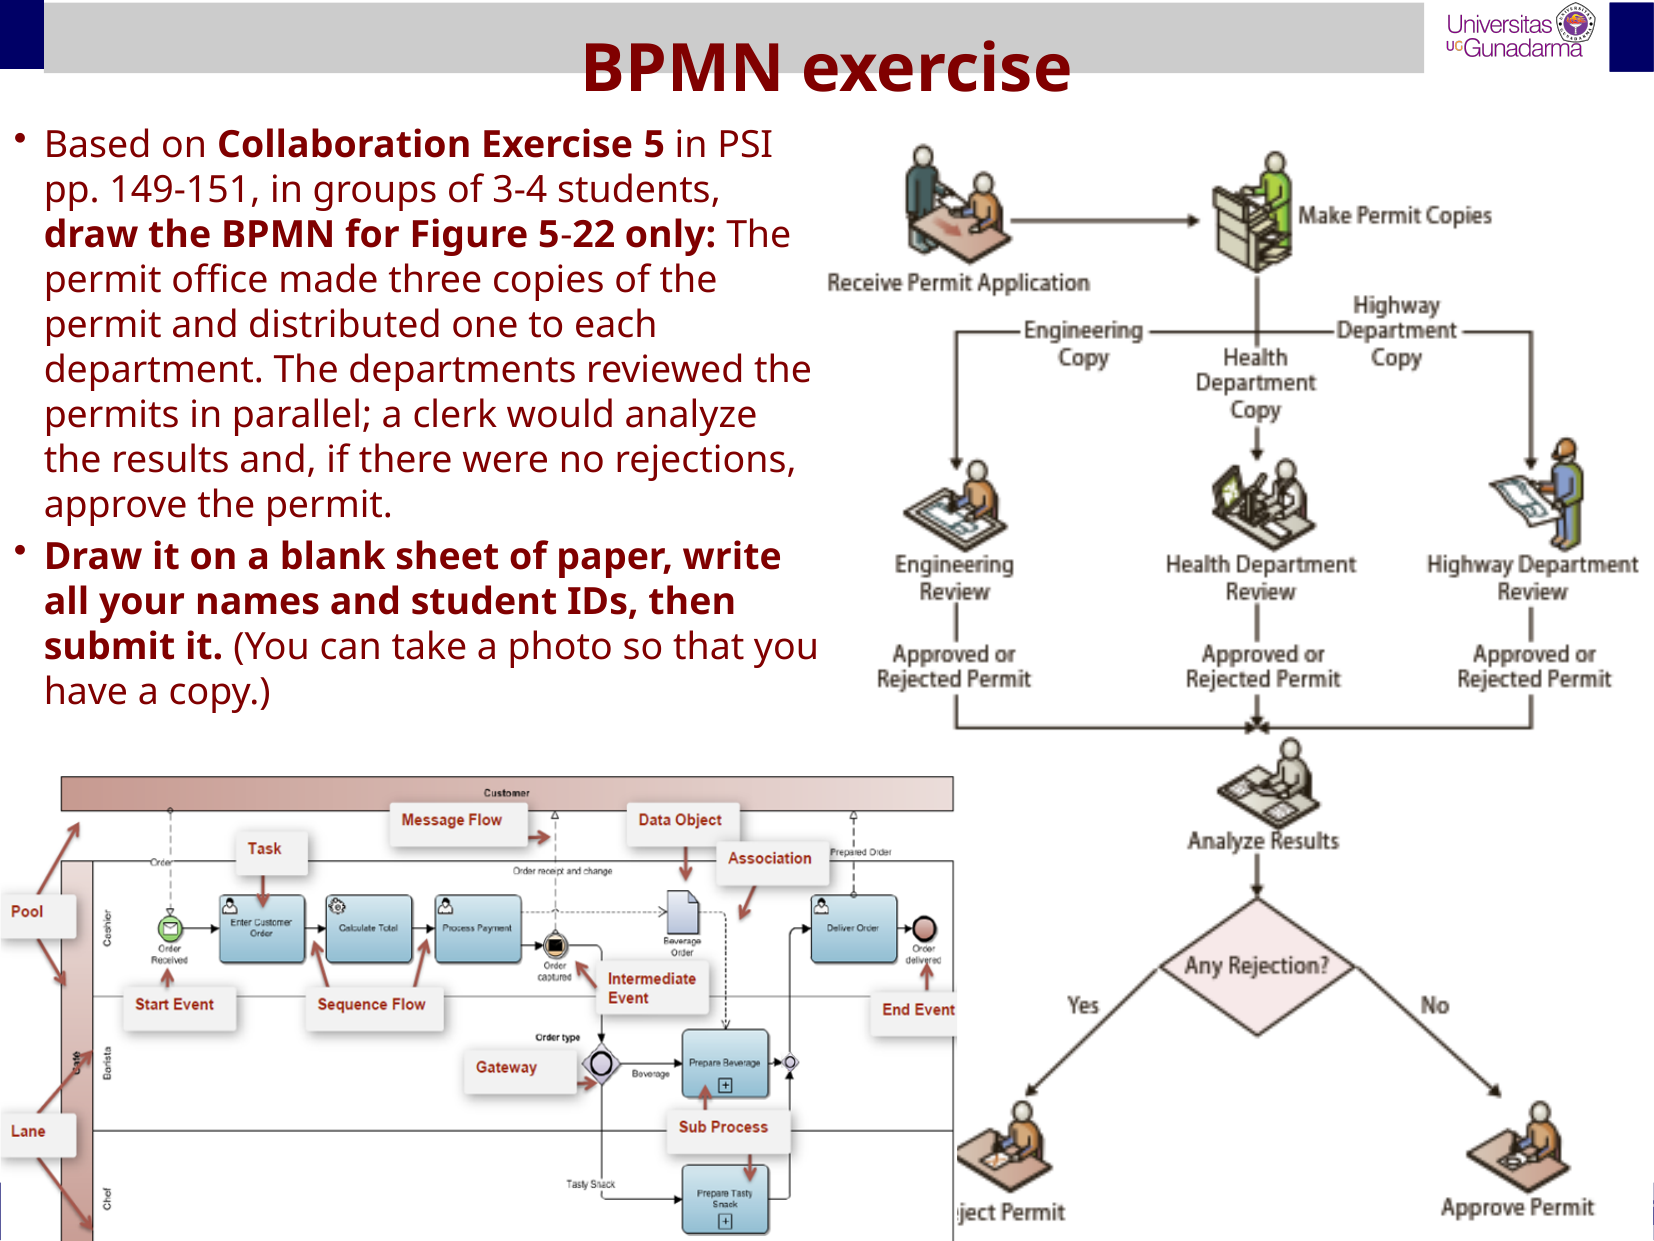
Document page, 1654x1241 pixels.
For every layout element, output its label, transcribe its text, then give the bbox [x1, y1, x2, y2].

title BPMN exercise [58, 21, 1596, 113]
list Based on Collaboration Exercise 5 in PSI pp. 149-151, in groups of 3-4 students, draw the BPMN for Figure 5‑22 only: The permit office made three copies of the permit and distributed one to each department. The departments reviewed the permits in parallel; a clerk would analyze the results and, if there were no rejections, approve the permit. Draw it on a blank sheet of paper, write all your names and student IDs, then submit it. (You can take a photo so that you have a copy.) [0, 112, 840, 776]
picture [0, 132, 1654, 1241]
picture [1437, 2, 1610, 62]
